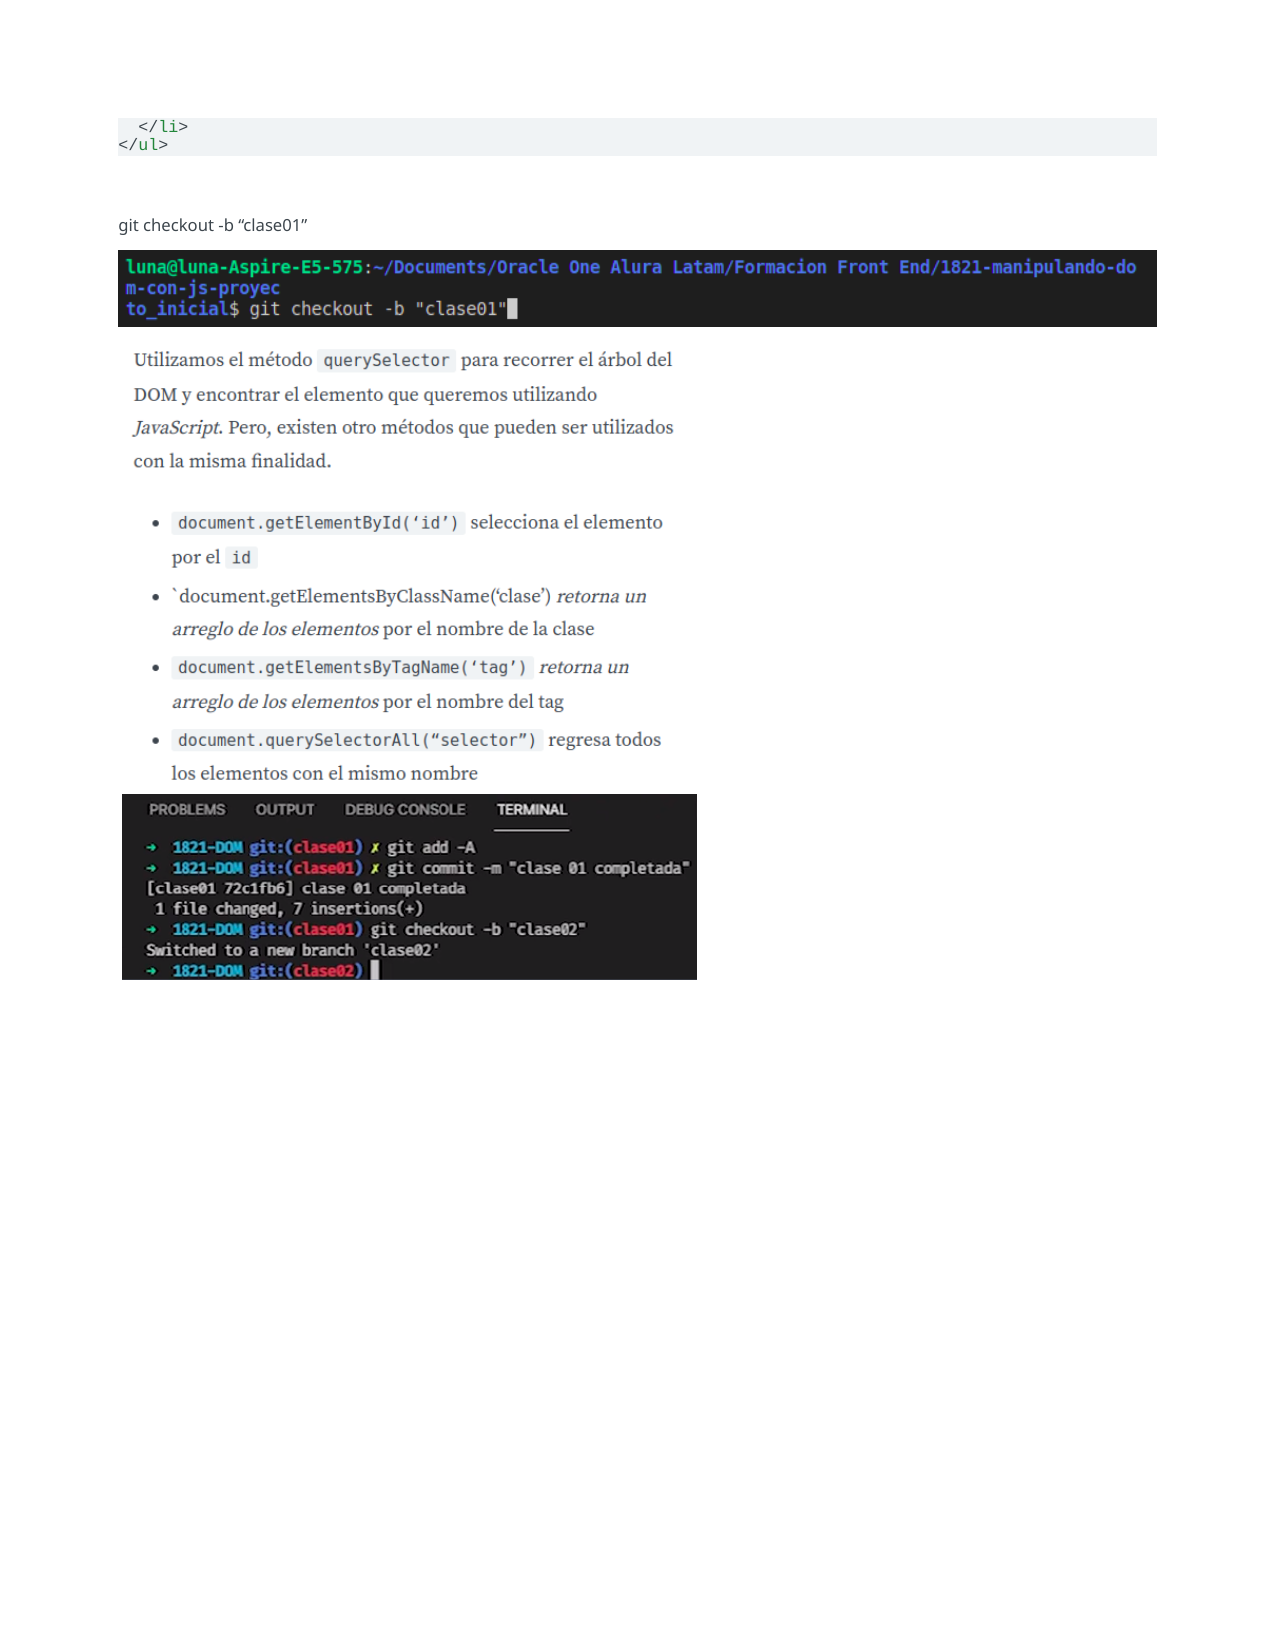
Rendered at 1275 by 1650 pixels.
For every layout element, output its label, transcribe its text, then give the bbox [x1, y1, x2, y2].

text </ul> [118, 137, 1157, 156]
picture [118, 250, 1157, 327]
text git checkout -b “clase01” [118, 213, 1157, 236]
picture [122, 794, 697, 980]
picture [123, 345, 687, 785]
text </li> [118, 118, 1157, 137]
